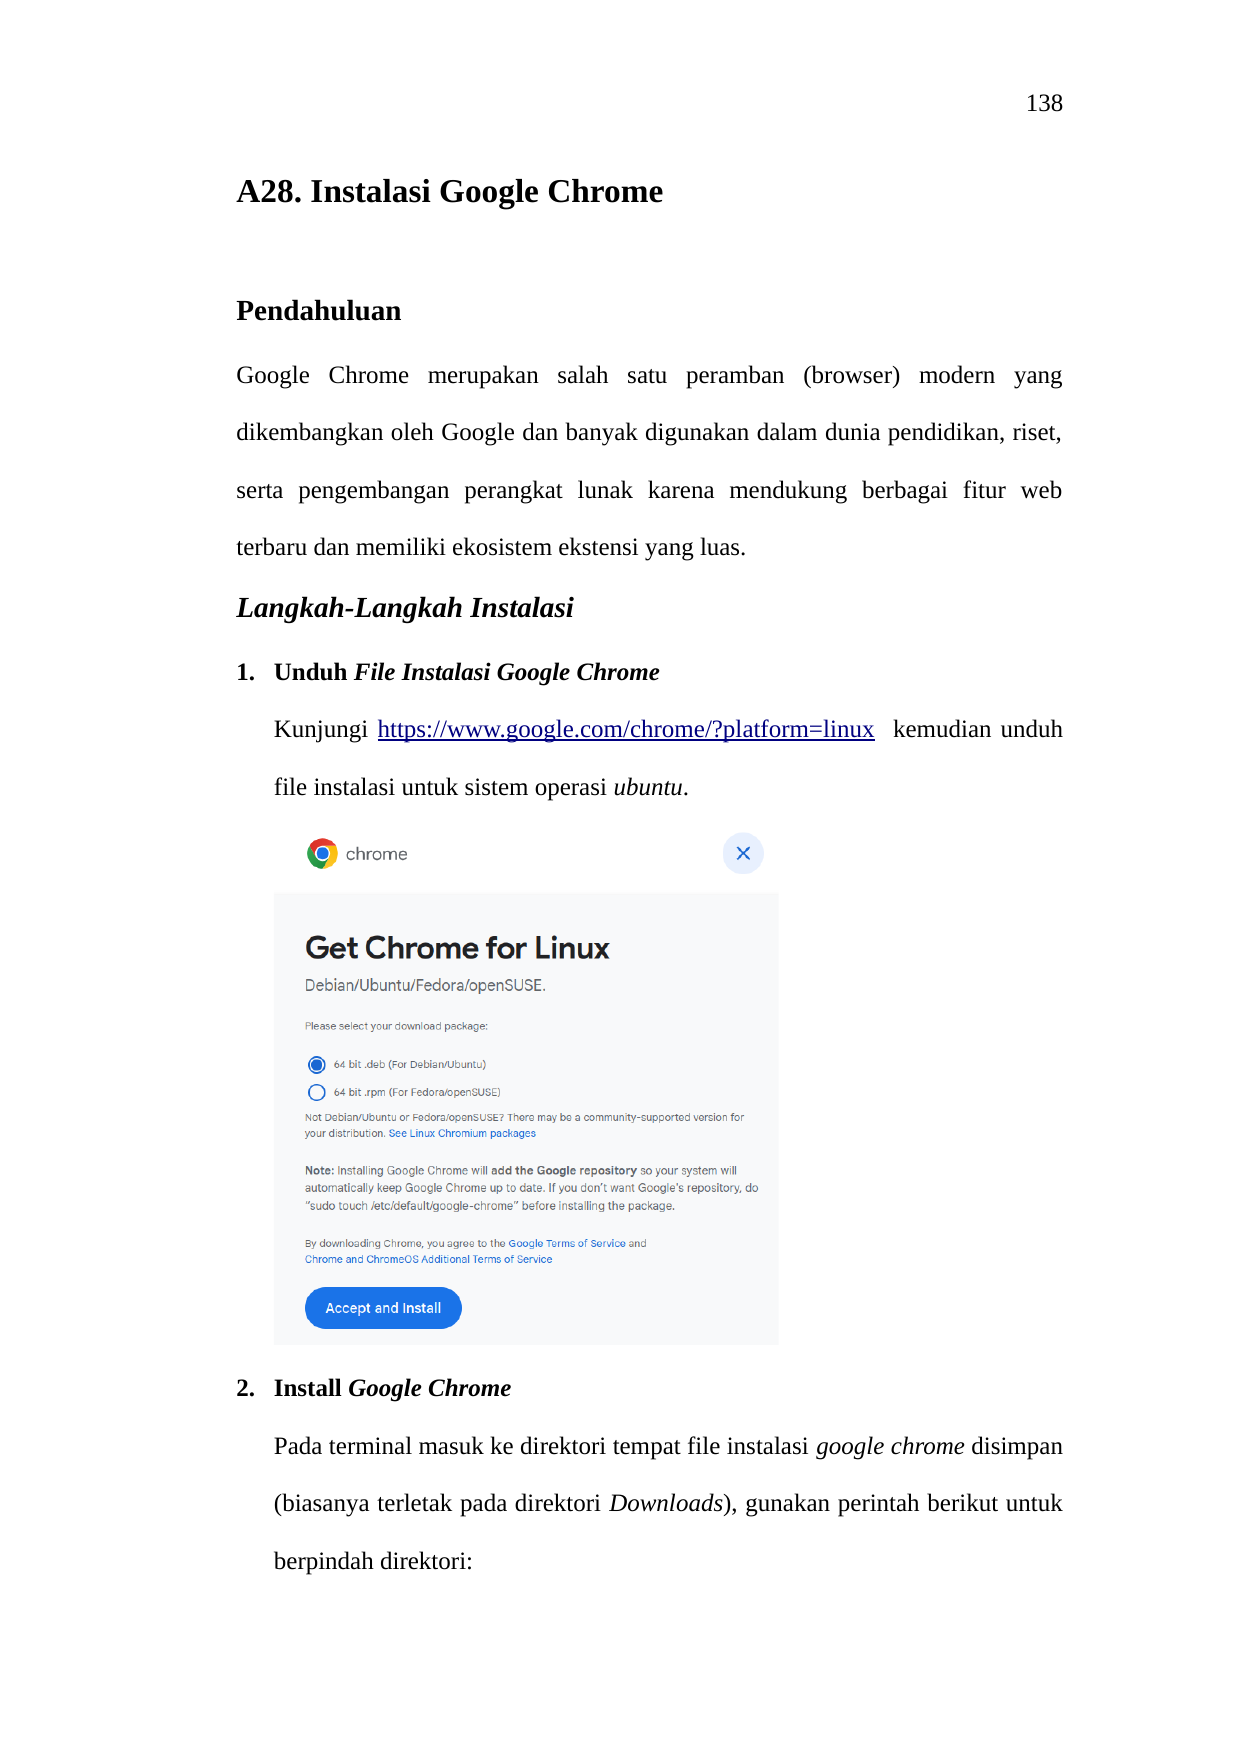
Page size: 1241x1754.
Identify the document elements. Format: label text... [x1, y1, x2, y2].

picture [273, 829, 779, 1345]
subtitle A28. Instalasi Google Chrome [236, 172, 1063, 210]
list Pada terminal masuk ke direktori tempat file instalasi google chrome disimpan (biasanya terletak pada direktori Downloads), gunakan perintah berikut untuk berpindah direktori: [236, 1431, 1063, 1574]
list Install Google Chrome [236, 1373, 1063, 1402]
list Unduh File Instalasi Google Chrome [236, 657, 1063, 686]
text Pendahuluan [236, 293, 1063, 326]
text Google Chrome merupakan salah satu peramban (browser) modern yang dikembangkan oleh Google dan banyak digunakan dalam dunia pendidikan, riset, serta pengembangan perangkat lunak karena mendukung berbagai fitur web terbaru dan memiliki ekosistem ekstensi yang luas. [236, 360, 1063, 561]
text Langkah-Langkah Instalasi [236, 590, 1063, 623]
list Kunjungi https://www.google.com/chrome/?platform=linux kemudian unduh file instalasi untuk sistem operasi ubuntu. [236, 714, 1063, 801]
